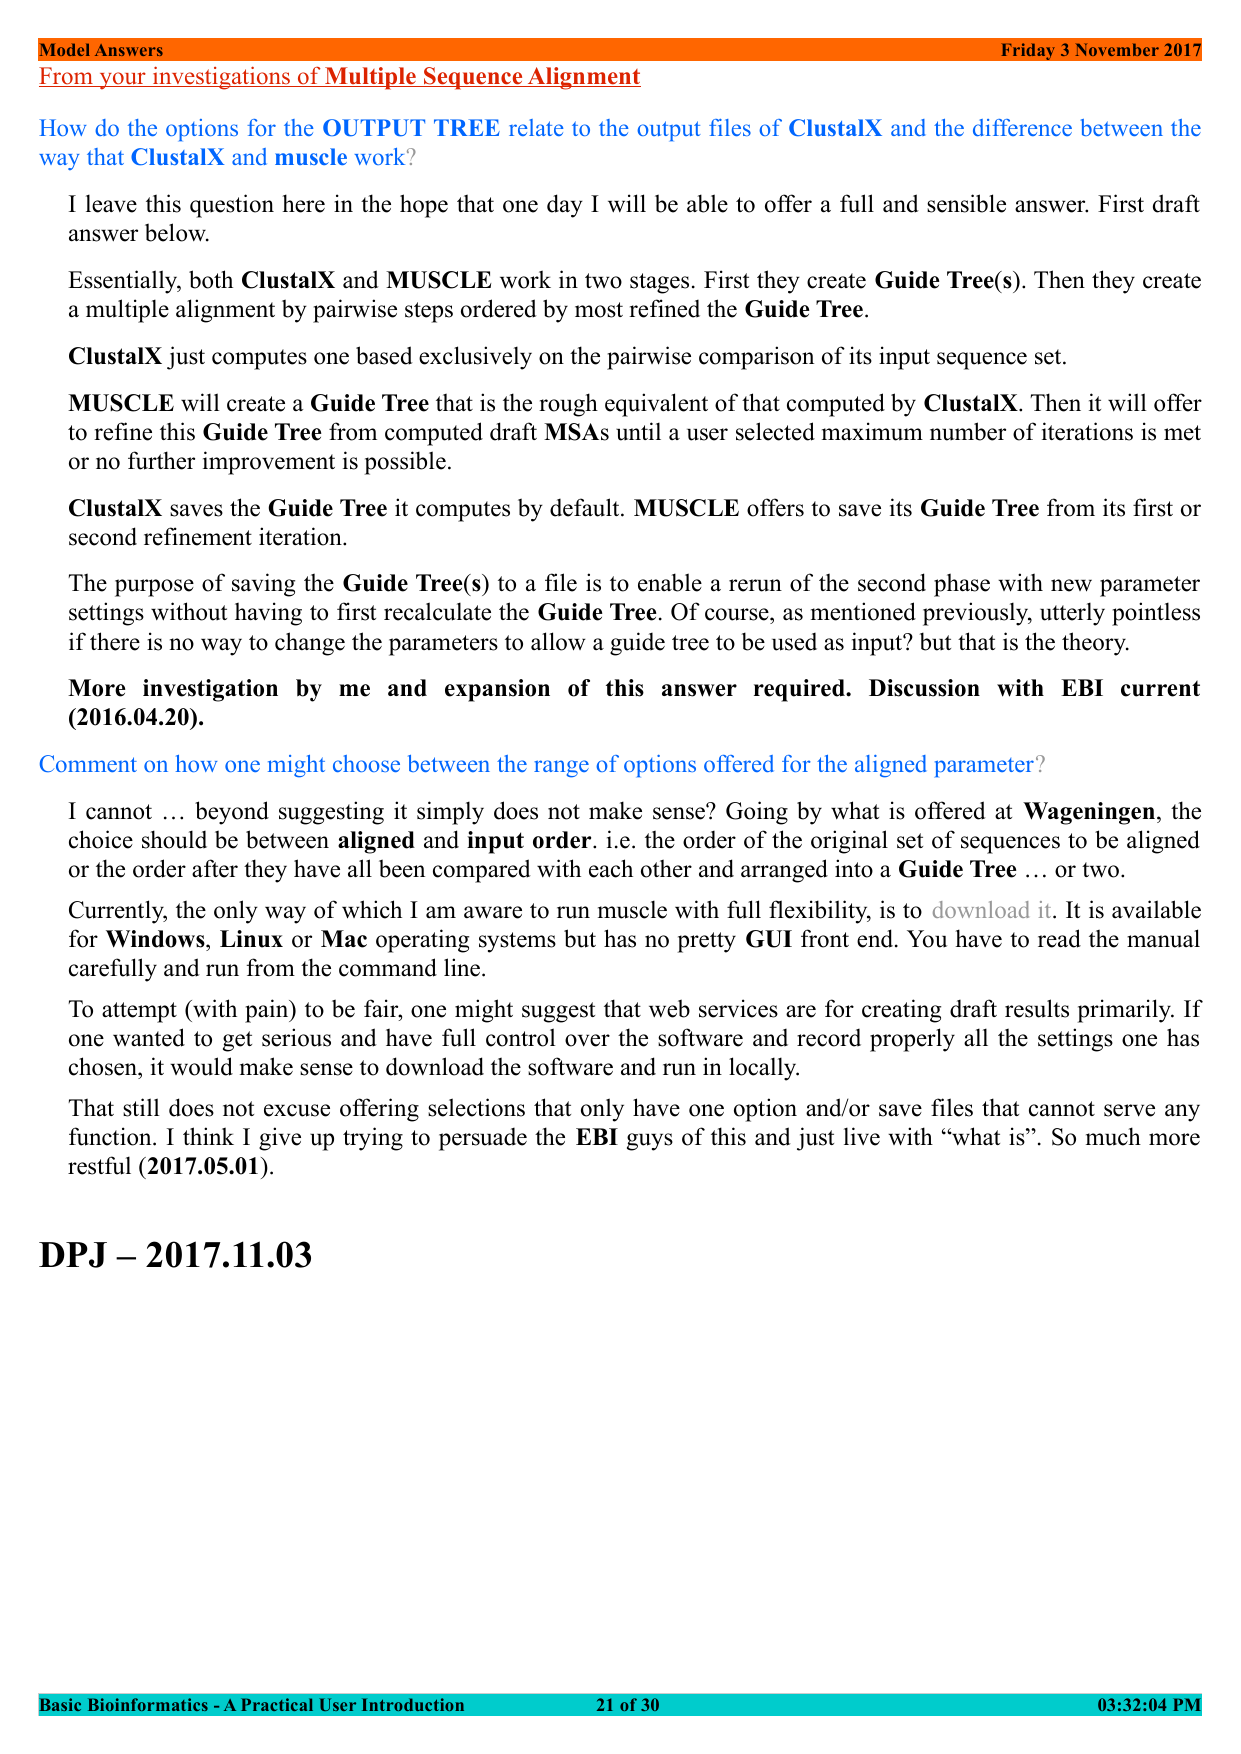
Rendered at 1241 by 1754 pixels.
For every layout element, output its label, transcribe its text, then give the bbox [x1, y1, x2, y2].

text ClustalX just computes one based exclusively on the pairwise comparison of its input sequence set. [68, 341, 1202, 370]
text How do the options for the OUTPUT TREE relate to the output files of ClustalX and the difference between the way that ClustalX and muscle work? [38, 113, 1202, 171]
text I leave this question here in the hope that one day I will be able to offer a full and sensible answer. First draft answer below. [68, 189, 1202, 247]
text DPJ – 2017.11.03 [38, 1232, 1202, 1275]
text Comment on how one might choose between the range of options offered for the aligned parameter? [38, 749, 1202, 778]
text Essentially, both ClustalX and MUSCLE work in two stages. First they create Guide Tree(s). Then they create a multiple alignment by pairwise steps ordered by most refined the Guide Tree. [68, 265, 1202, 323]
text More investigation by me and expansion of this answer required. Discussion with EBI current (2016.04.20). [68, 673, 1202, 731]
text From your investigations of Multiple Sequence Alignment [38, 61, 1202, 89]
text MUSCLE will create a Guide Tree that is the rough equivalent of that computed by ClustalX. Then it will offer to refine this Guide Tree from computed draft MSAs until a user selected maximum number of iterations is met or no further improvement is possible. [68, 387, 1202, 475]
text Currently, the only way of which I am aware to run muscle with full flexibility, is to download it. It is available for Windows, Linux or Mac operating systems but has no pretty GUI front end. You have to read the manual carefully and run from the command line. [68, 895, 1202, 982]
text The purpose of saving the Guide Tree(s) to a file is to enable a rerun of the second phase with new parameter settings without having to first recalculate the Guide Tree. Of course, as mentioned previously, utterly pointless if there is no way to change the parameters to allow a guide tree to be used as input? but that is the theory. [68, 568, 1202, 655]
text To attempt (with pain) to be fair, one might suggest that web services are for creating draft results primarily. If one wanted to get serious and have full control over the software and record properly all the settings one has chosen, it would make sense to download the software and run in locally. [68, 994, 1202, 1081]
text ClustalX saves the Guide Tree it computes by default. MUSCLE offers to save its Guide Tree from its first or second refinement iteration. [68, 492, 1202, 551]
text That still does not excuse offering selections that only have one option and/or save files that cannot serve any function. I think I give up trying to persuade the EBI guys of this and just live with “what is”. So much more restful (2017.05.01). [68, 1093, 1202, 1180]
text I cannot … beyond suggesting it simply does not make sense? Going by what is offered at Wageningen, the choice should be between aligned and input order. i.e. the order of the original set of sequences to be aligned or the order after they have all been compared with each other and arranged into a Guide Tree … or two. [68, 796, 1202, 883]
